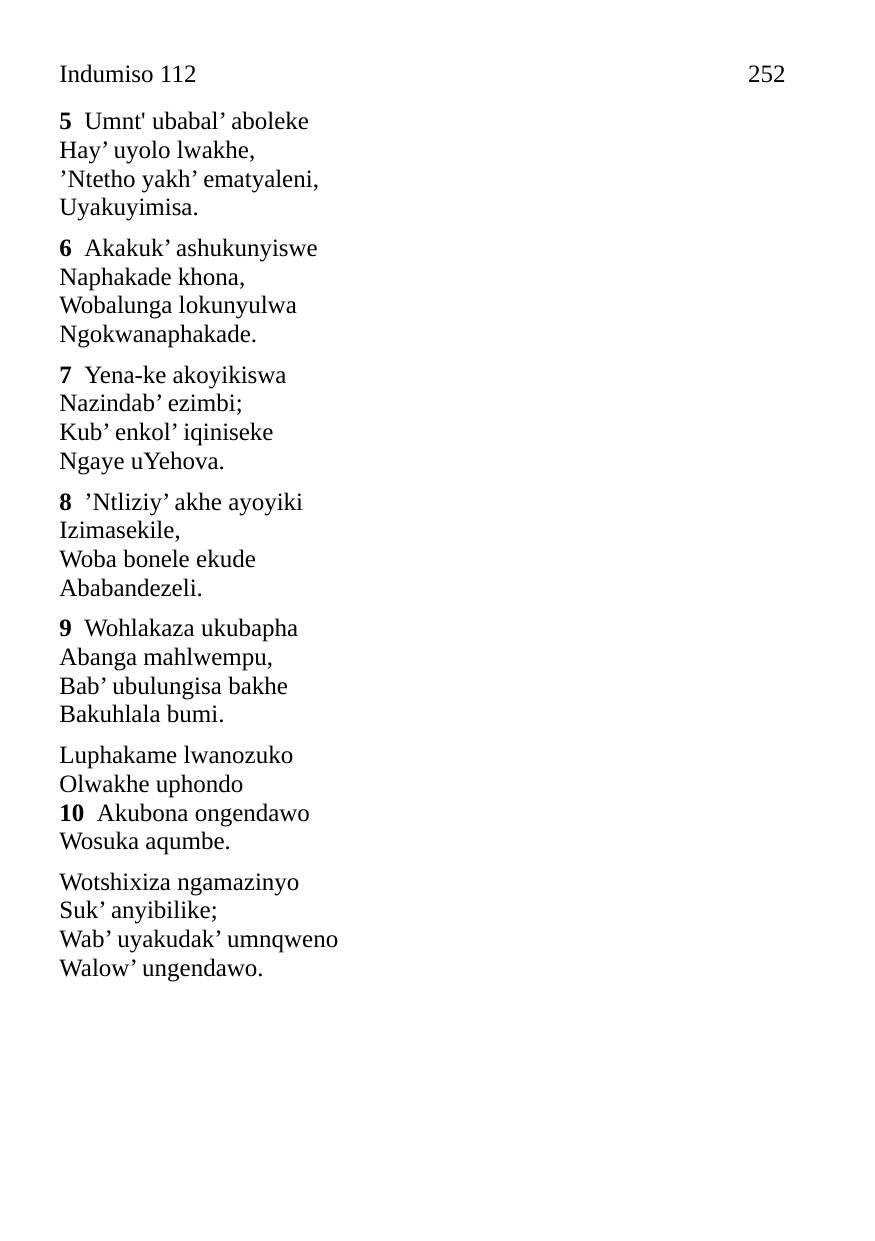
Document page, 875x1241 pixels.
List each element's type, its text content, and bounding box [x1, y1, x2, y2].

text Luphakame lwanozuko [59, 740, 786, 769]
text Wobalunga lokunyulwa [59, 291, 786, 319]
text Wab’ uyakudak’ umnqweno [59, 924, 786, 953]
text Ngaye uYehova. [59, 446, 786, 475]
text 5 Umnt' ubabal’ aboleke [59, 106, 786, 135]
text Wosuka aqumbe. [59, 826, 786, 855]
text Woba bonele ekude [59, 544, 786, 573]
text ’Ntetho yakh’ ematyaleni, [59, 164, 786, 192]
text Wotshixiza ngamazinyo [59, 867, 786, 896]
text Bakuhlala bumi. [59, 699, 786, 728]
text Hay’ uyolo lwakhe, [59, 135, 786, 164]
text Naphakade khona, [59, 262, 786, 291]
text 9 Wohlakaza ukubapha [59, 613, 786, 642]
text 10 Akubona ongendawo [59, 798, 786, 826]
text Olwakhe uphondo [59, 769, 786, 798]
text Kub’ enkol’ iqiniseke [59, 417, 786, 446]
text Izimasekile, [59, 515, 786, 544]
text Nazindab’ ezimbi; [59, 388, 786, 417]
text Uyakuyimisa. [59, 192, 786, 221]
text 8 ’Ntliziy’ akhe ayoyiki [59, 487, 786, 515]
text Ngokwanaphakade. [59, 319, 786, 348]
text Walow’ ungendawo. [59, 953, 786, 982]
text 6 Akakuk’ ashukunyiswe [59, 233, 786, 262]
text Bab’ ubulungisa bakhe [59, 671, 786, 699]
text Ababandezeli. [59, 573, 786, 602]
text Suk’ anyibilike; [59, 896, 786, 924]
text 7 Yena-ke akoyikiswa [59, 360, 786, 388]
text Abanga mahlwempu, [59, 642, 786, 671]
